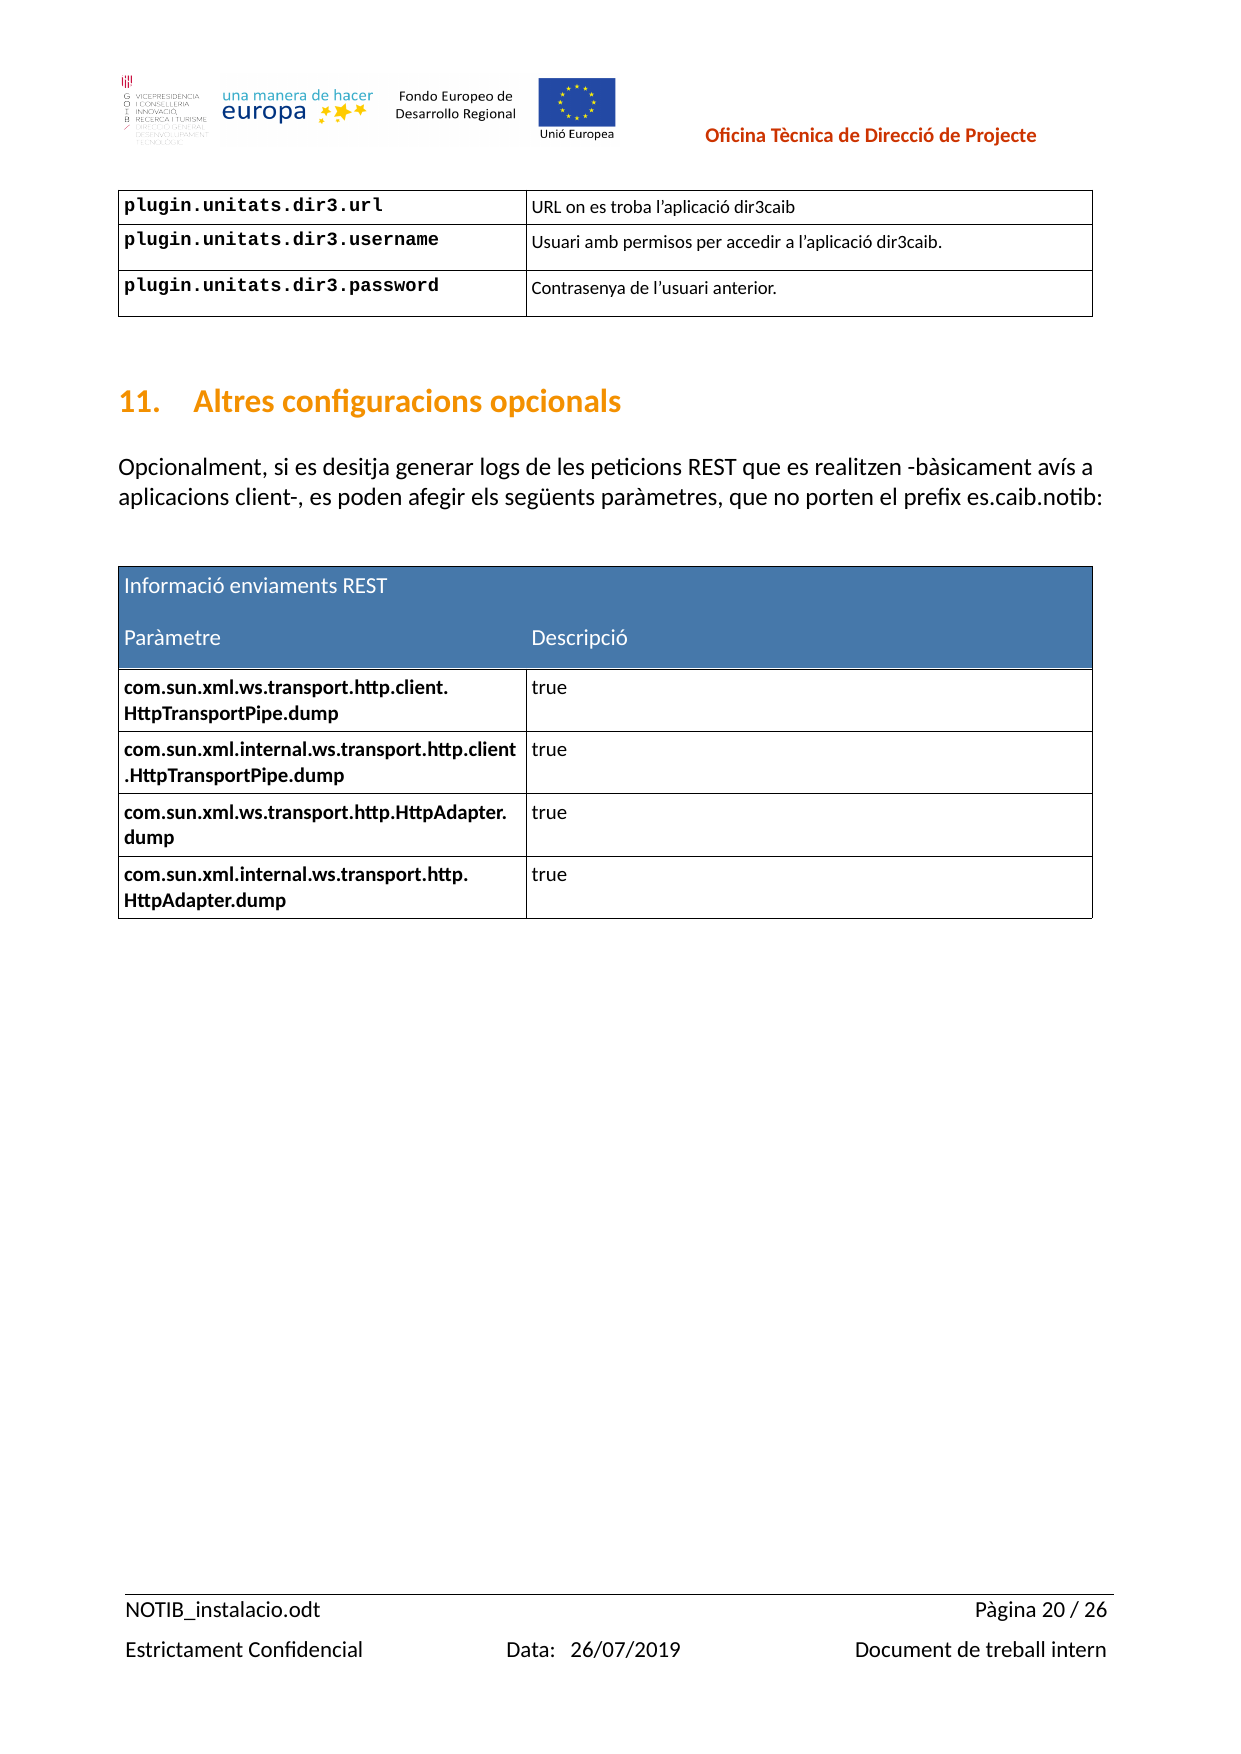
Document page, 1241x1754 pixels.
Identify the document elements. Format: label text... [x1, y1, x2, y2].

table_cell true [527, 732, 1092, 793]
table_cell plugin.unitats.dir3.username [119, 225, 526, 270]
table_cell Contrasenya de l’usuari anterior. [527, 271, 1092, 316]
table_cell true [527, 857, 1092, 918]
text Opcionalment, si es desitja generar logs de les peticions REST que es realitzen -bàsicament avís a aplicacions client-, es poden afegir els següents paràmetres, que no porten el prefix es.caib.notib: [118, 451, 1122, 512]
table_cell com.sun.xml.ws.transport.http.HttpAdapter. dump [119, 794, 526, 856]
picture [118, 73, 213, 147]
table_cell URL on es troba l’aplicació dir3caib [527, 191, 1092, 224]
table_cell Descripció [526, 617, 1092, 668]
table_cell com.sun.xml.internal.ws.transport.http. HttpAdapter.dump [119, 857, 526, 918]
table_header Informació enviaments REST [119, 567, 1092, 617]
table_cell com.sun.xml.internal.ws.transport.http.client.HttpTransportPipe.dump [119, 732, 526, 793]
table_cell true [527, 794, 1092, 856]
table_cell true [527, 670, 1092, 731]
table_cell plugin.unitats.dir3.password [119, 271, 526, 316]
table_cell Paràmetre [119, 617, 526, 668]
subtitle Altres configuracions opcionals [118, 381, 1122, 421]
table_cell plugin.unitats.dir3.url [119, 191, 526, 224]
table_cell com.sun.xml.ws.transport.http.client. HttpTransportPipe.dump [119, 670, 526, 731]
table_cell Usuari amb permisos per accedir a l’aplicació dir3caib. [527, 225, 1092, 270]
picture [219, 73, 621, 147]
